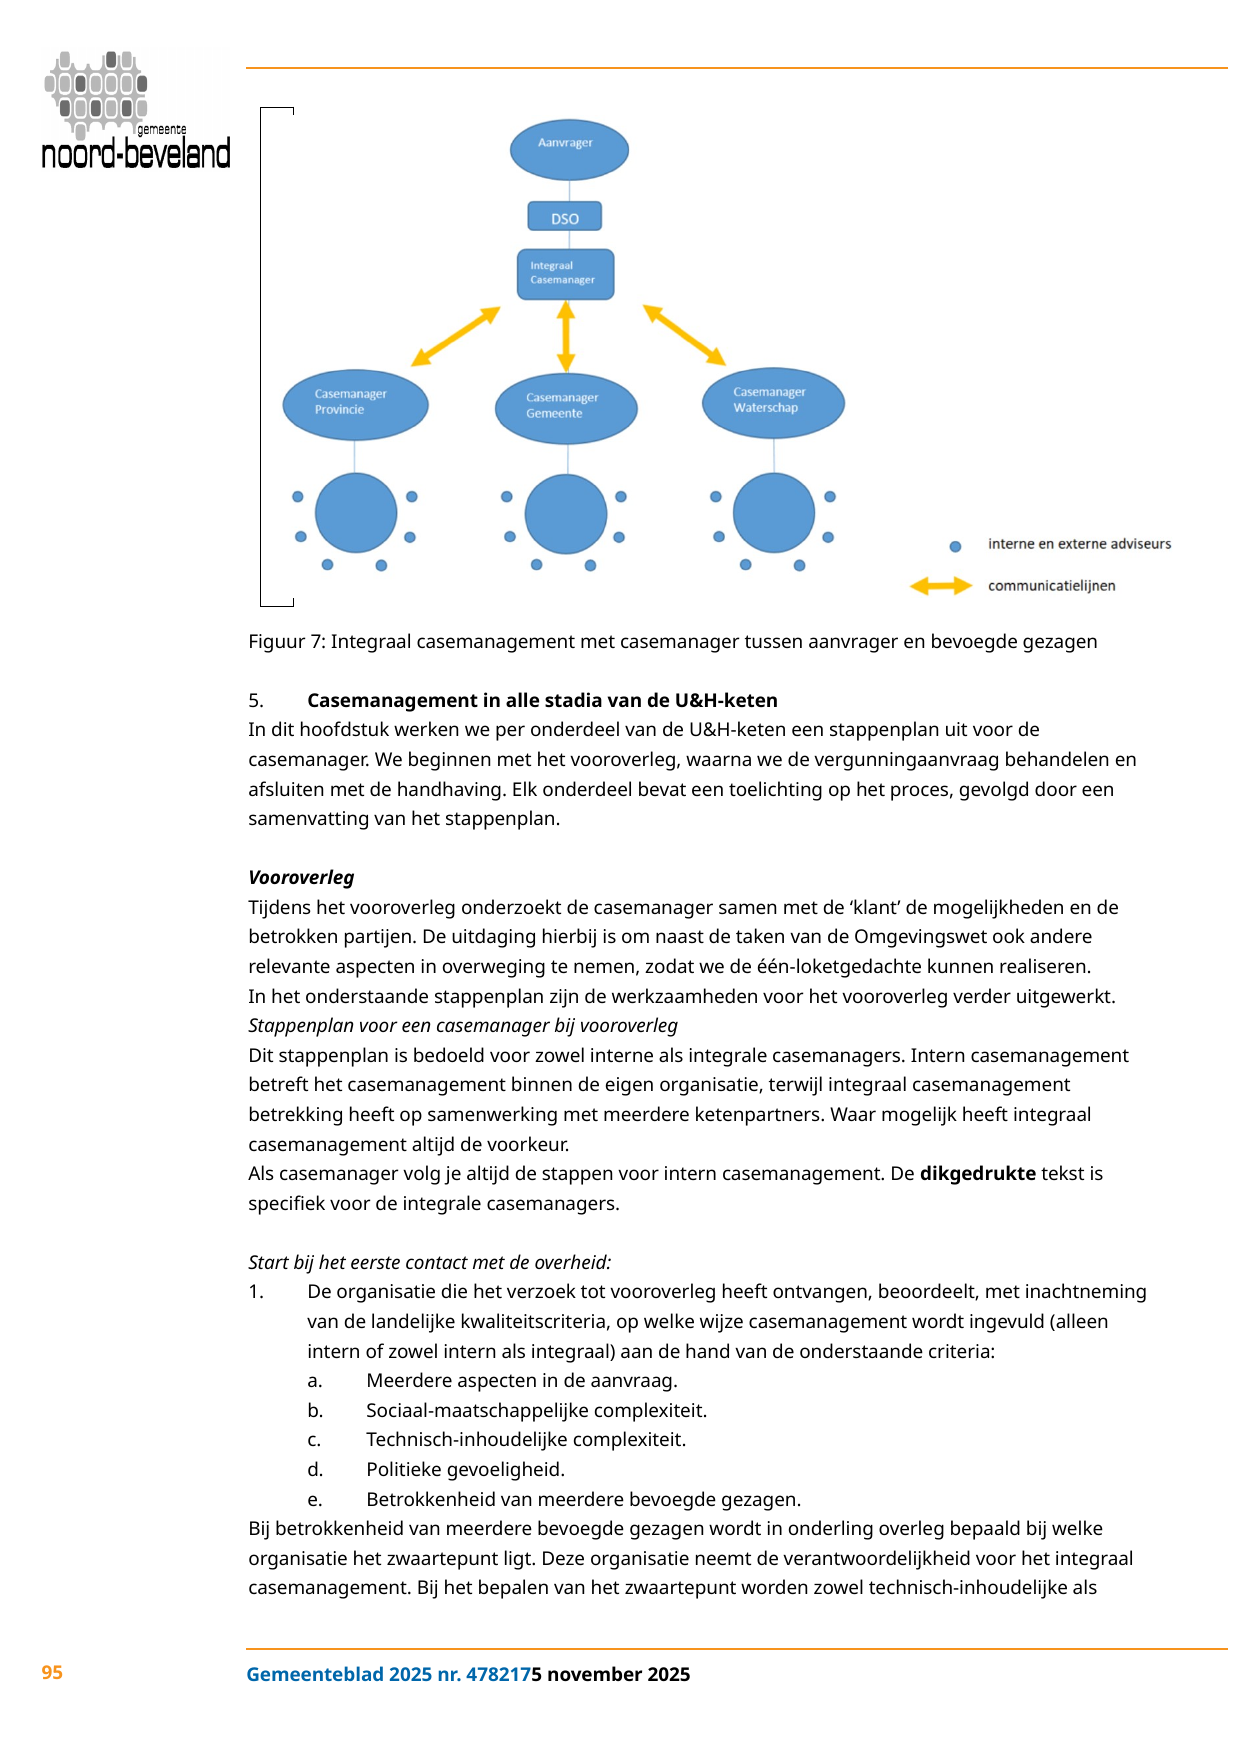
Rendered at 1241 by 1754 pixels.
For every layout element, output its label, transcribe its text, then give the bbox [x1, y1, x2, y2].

text Stappenplan voor een casemanager bij vooroverleg [248, 1012, 1152, 1038]
text Bij betrokkenheid van meerdere bevoegde gezagen wordt in onderling overleg bepaald bij welke organisatie het zwaartepunt ligt. Deze organisatie neemt de verantwoordelijkheid voor het integraal casemanagement. Bij het bepalen van het zwaartepunt worden zowel technisch-inhoudelijke als [248, 1515, 1152, 1600]
text In het onderstaande stappenplan zijn de werkzaamheden voor het vooroverleg verder uitgewerkt. [248, 983, 1152, 1008]
list De organisatie die het verzoek tot vooroverleg heeft ontvangen, beoordeelt, met inachtneming van de landelijke kwaliteitscriteria, op welke wijze casemanagement wordt ingevuld (alleen intern of zowel intern als integraal) aan de hand van de onderstaande criteria: [248, 1279, 1152, 1363]
picture [41, 47, 231, 172]
list Casemanagement in alle stadia van de U&H-keten [248, 687, 1152, 713]
list Politieke gevoeligheid. [307, 1456, 1152, 1482]
text Als casemanager volg je altijd de stappen voor intern casemanagement. De dikgedrukte tekst is specifiek voor de integrale casemanagers. [248, 1160, 1152, 1216]
picture [268, 115, 1173, 598]
text Vooroverleg [248, 864, 1152, 890]
list Technisch-inhoudelijke complexiteit. [307, 1427, 1152, 1452]
text Tijdens het vooroverleg onderzoekt de casemanager samen met de ‘klant’ de mogelijkheden en de betrokken partijen. De uitdaging hierbij is om naast de taken van de Omgevingswet ook andere relevante aspecten in overweging te nemen, zodat we de één-loketgedachte kunnen realiseren. [248, 894, 1152, 979]
text Start bij het eerste contact met de overheid: [248, 1249, 1152, 1275]
text In dit hoofdstuk werken we per onderdeel van de U&H-keten een stappenplan uit voor de casemanager. We beginnen met het vooroverleg, waarna we de vergunningaanvraag behandelen en afsluiten met de handhaving. Elk onderdeel bevat een toelichting op het proces, gevolgd door een samenvatting van het stappenplan. [248, 717, 1152, 831]
text Dit stappenplan is bedoeld voor zowel interne als integrale casemanagers. Intern casemanagement betreft het casemanagement binnen de eigen organisatie, terwijl integraal casemanagement betrekking heeft op samenwerking met meerdere ketenpartners. Waar mogelijk heeft integraal casemanagement altijd de voorkeur. [248, 1042, 1152, 1156]
list Meerdere aspecten in de aanvraag. [307, 1367, 1152, 1393]
list Sociaal-maatschappelijke complexiteit. [307, 1397, 1152, 1423]
text Figuur 7: Integraal casemanagement met casemanager tussen aanvrager en bevoegde gezagen [248, 628, 1152, 653]
list Betrokkenheid van meerdere bevoegde gezagen. [307, 1486, 1152, 1511]
